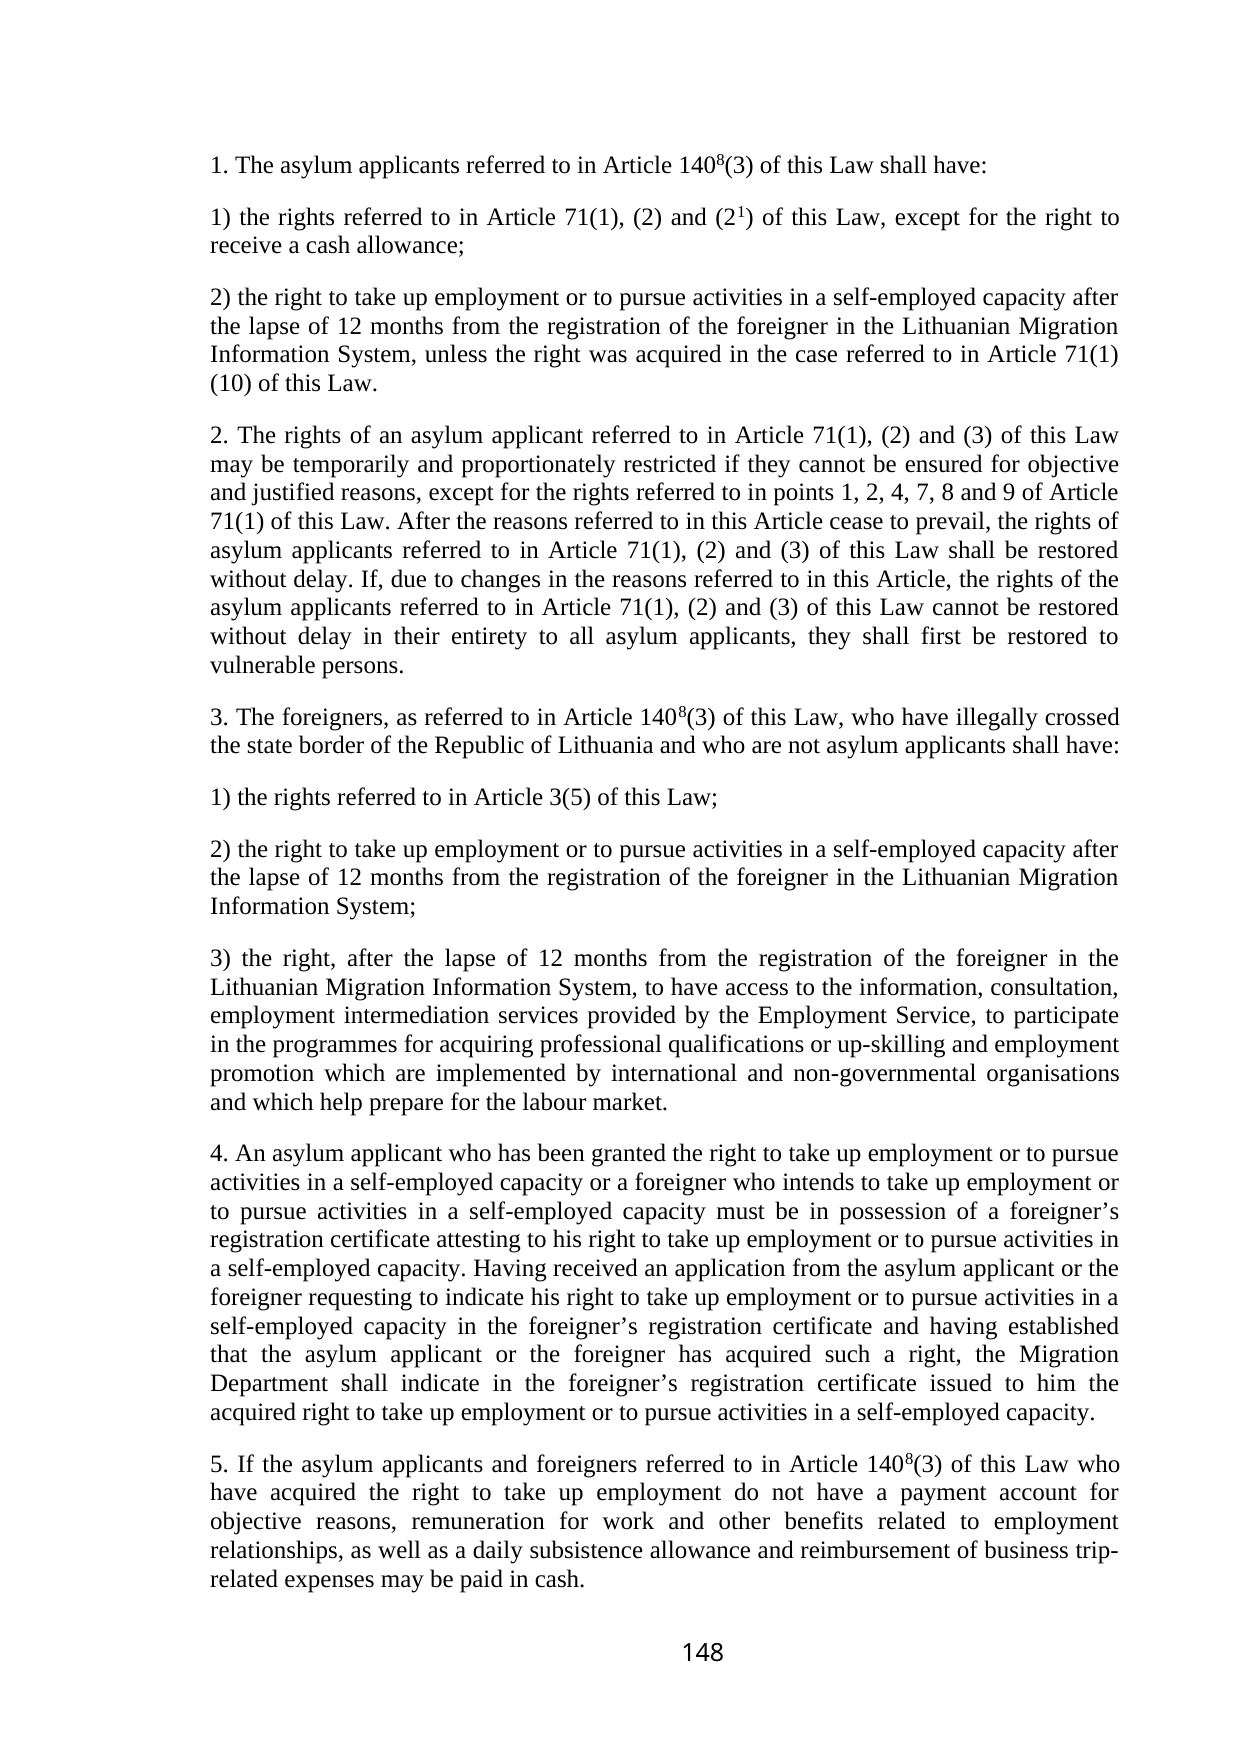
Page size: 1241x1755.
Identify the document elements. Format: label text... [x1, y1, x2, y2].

text 2. The rights of an asylum applicant referred to in Article 71(1), (2) and (3) of this Law may be temporarily and proportionately restricted if they cannot be ensured for objective and justified reasons, except for the rights referred to in points 1, 2, 4, 7, 8 and 9 of Article 71(1) of this Law. After the reasons referred to in this Article cease to prevail, the rights of asylum applicants referred to in Article 71(1), (2) and (3) of this Law shall be restored without delay. If, due to changes in the reasons referred to in this Article, the rights of the asylum applicants referred to in Article 71(1), (2) and (3) of this Law cannot be restored without delay in their entirety to all asylum applicants, they shall first be restored to vulnerable persons. [210, 420, 1120, 679]
text 4. An asylum applicant who has been granted the right to take up employment or to pursue activities in a self-employed capacity or a foreigner who intends to take up employment or to pursue activities in a self-employed capacity must be in possession of a foreigner’s registration certificate attesting to his right to take up employment or to pursue activities in a self-employed capacity. Having received an application from the asylum applicant or the foreigner requesting to indicate his right to take up employment or to pursue activities in a self-employed capacity in the foreigner’s registration certificate and having established that the asylum applicant or the foreigner has acquired such a right, the Migration Department shall indicate in the foreigner’s registration certificate issued to him the acquired right to take up employment or to pursue activities in a self-employed capacity. [210, 1138, 1120, 1426]
text 1) the rights referred to in Article 3(5) of this Law; [210, 782, 1120, 811]
text 3. The foreigners, as referred to in Article 1408(3) of this Law, who have illegally crossed the state border of the Republic of Lithuania and who are not asylum applicants shall have: [210, 702, 1120, 759]
text 2) the right to take up employment or to pursue activities in a self-employed capacity after the lapse of 12 months from the registration of the foreigner in the Lithuanian Migration Information System; [210, 834, 1120, 920]
text 1) the rights referred to in Article 71(1), (2) and (21) of this Law, except for the right to receive a cash allowance; [210, 202, 1120, 259]
text 3) the right, after the lapse of 12 months from the registration of the foreigner in the Lithuanian Migration Information System, to have access to the information, consultation, employment intermediation services provided by the Employment Service, to participate in the programmes for acquiring professional qualifications or up-skilling and employment promotion which are implemented by international and non-governmental organisations and which help prepare for the labour market. [210, 943, 1120, 1115]
text 2) the right to take up employment or to pursue activities in a self-employed capacity after the lapse of 12 months from the registration of the foreigner in the Lithuanian Migration Information System, unless the right was acquired in the case referred to in Article 71(1)(10) of this Law. [210, 282, 1120, 397]
text 1. The asylum applicants referred to in Article 1408(3) of this Law shall have: [210, 150, 1120, 179]
text 5. If the asylum applicants and foreigners referred to in Article 1408(3) of this Law who have acquired the right to take up employment do not have a payment account for objective reasons, remuneration for work and other benefits related to employment relationships, as well as a daily subsistence allowance and reimbursement of business trip-related expenses may be paid in cash. [210, 1449, 1120, 1592]
